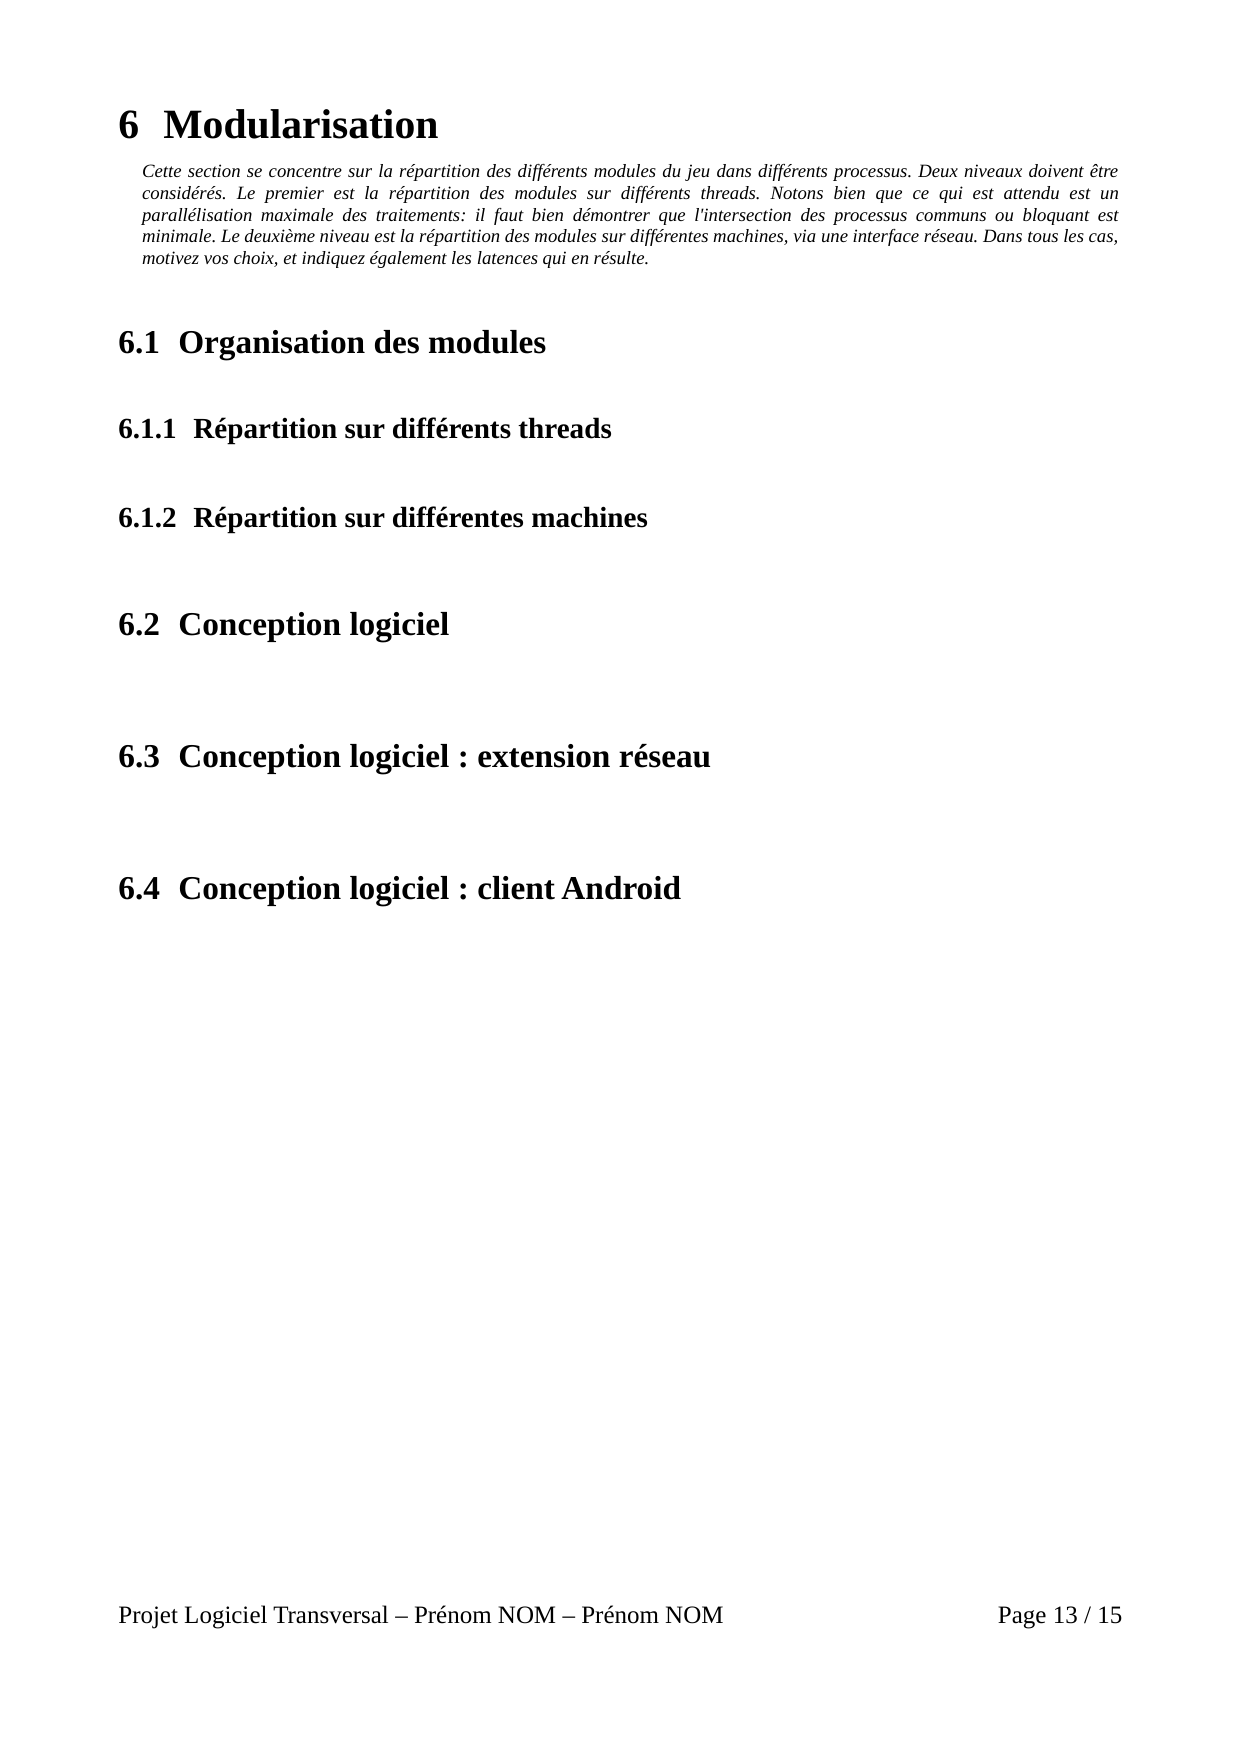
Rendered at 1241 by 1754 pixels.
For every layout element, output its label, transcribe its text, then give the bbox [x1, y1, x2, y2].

subtitle Répartition sur différents threads [118, 411, 1122, 444]
text Cette section se concentre sur la répartition des différents modules du jeu dans différents processus. Deux niveaux doivent être considérés. Le premier est la répartition des modules sur différents threads. Notons bien que ce qui est attendu est un parallélisation maximale des traitements: il faut bien démontrer que l'intersection des processus communs ou bloquant est minimale. Le deuxième niveau est la répartition des modules sur différentes machines, via une interface réseau. Dans tous les cas, motivez vos choix, et indiquez également les latences qui en résulte. [142, 160, 1122, 268]
subtitle Organisation des modules [118, 322, 1122, 360]
subtitle Conception logiciel : client Android [118, 868, 1122, 907]
subtitle Conception logiciel : extension réseau [118, 736, 1122, 774]
subtitle Conception logiciel [118, 604, 1122, 642]
subtitle Modularisation [118, 100, 1122, 148]
subtitle Répartition sur différentes machines [118, 500, 1122, 534]
